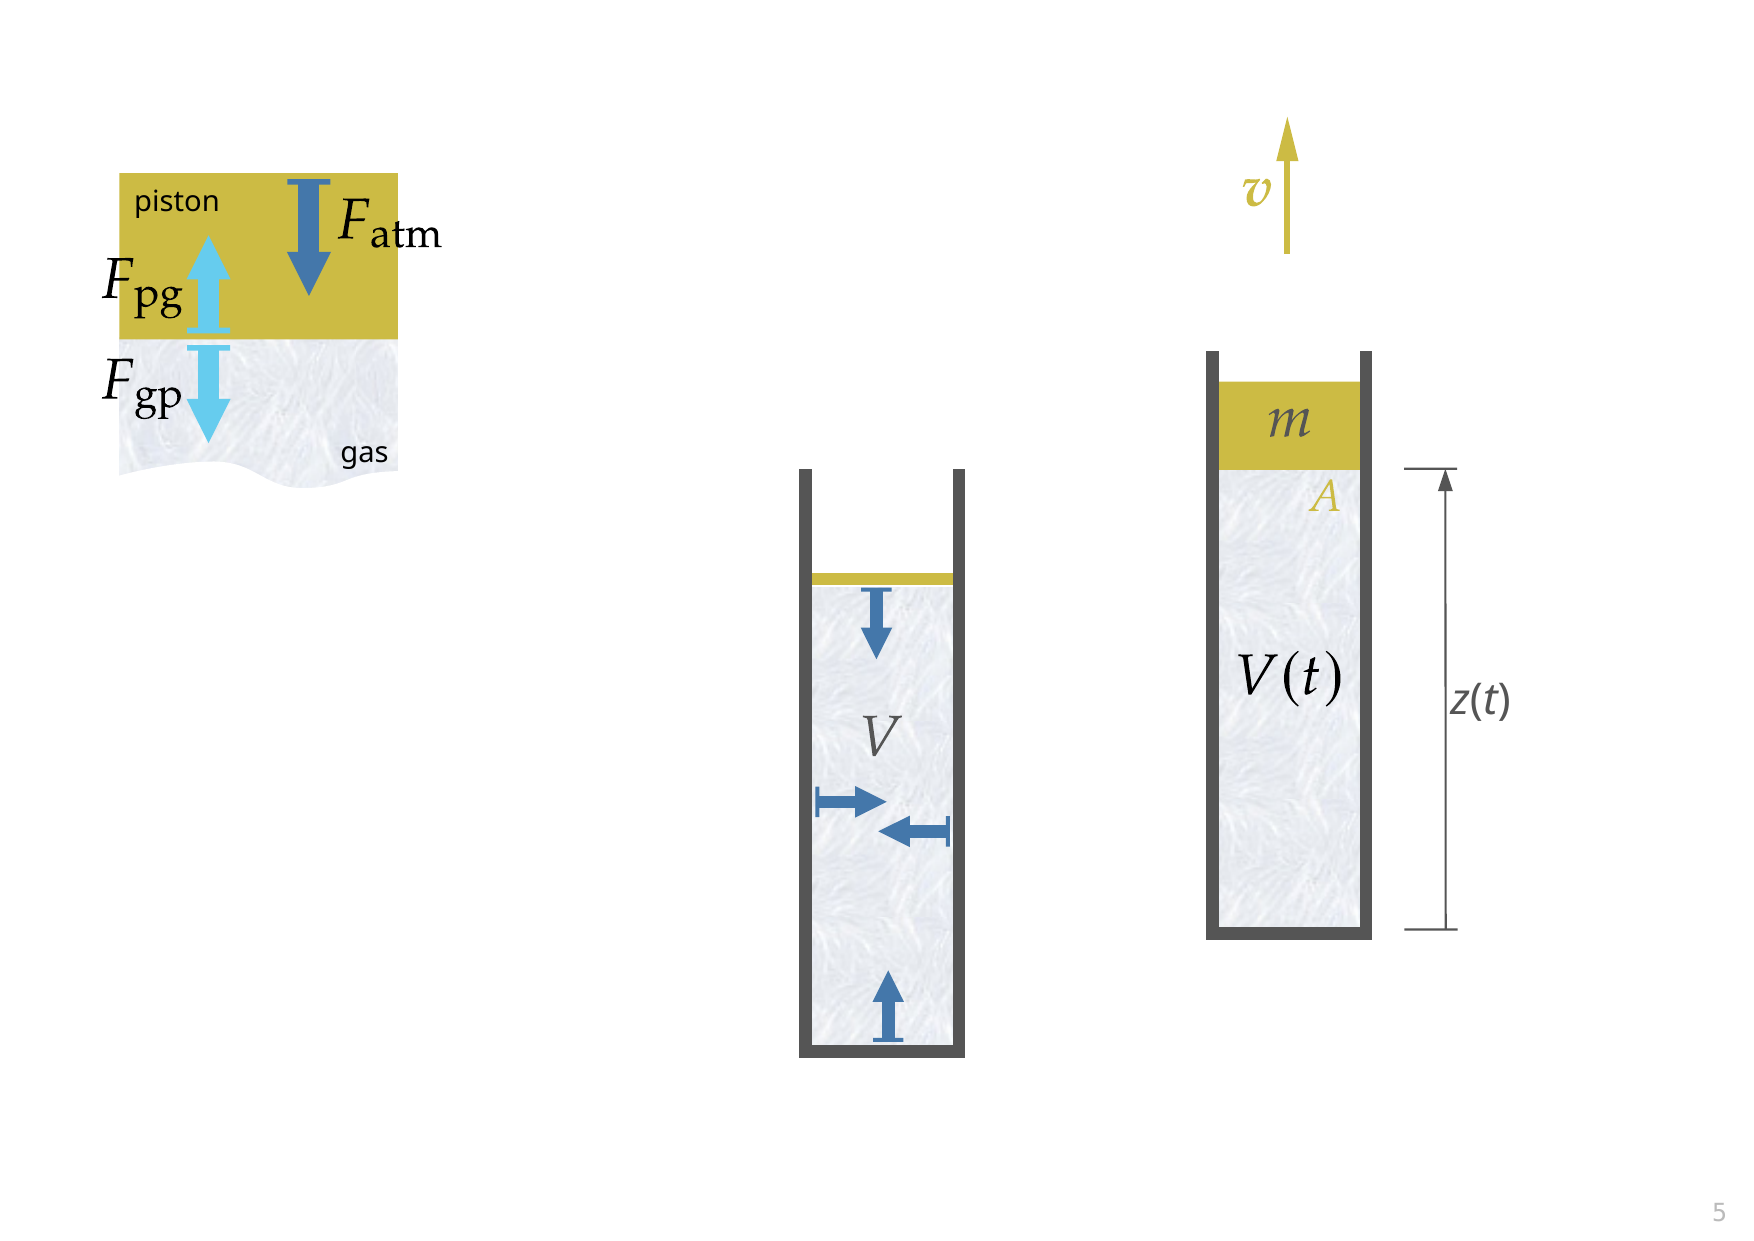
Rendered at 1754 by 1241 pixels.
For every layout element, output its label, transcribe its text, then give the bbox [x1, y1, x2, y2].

text_box z(t) [1447, 660, 1529, 726]
text_box [1242, 178, 1272, 207]
text_box piston [119, 173, 230, 217]
text_box [812, 587, 953, 1045]
text_box [1219, 381, 1360, 927]
text_box z(t) [1435, 660, 1444, 726]
text_box gas [325, 423, 398, 468]
text_box [101, 173, 442, 527]
